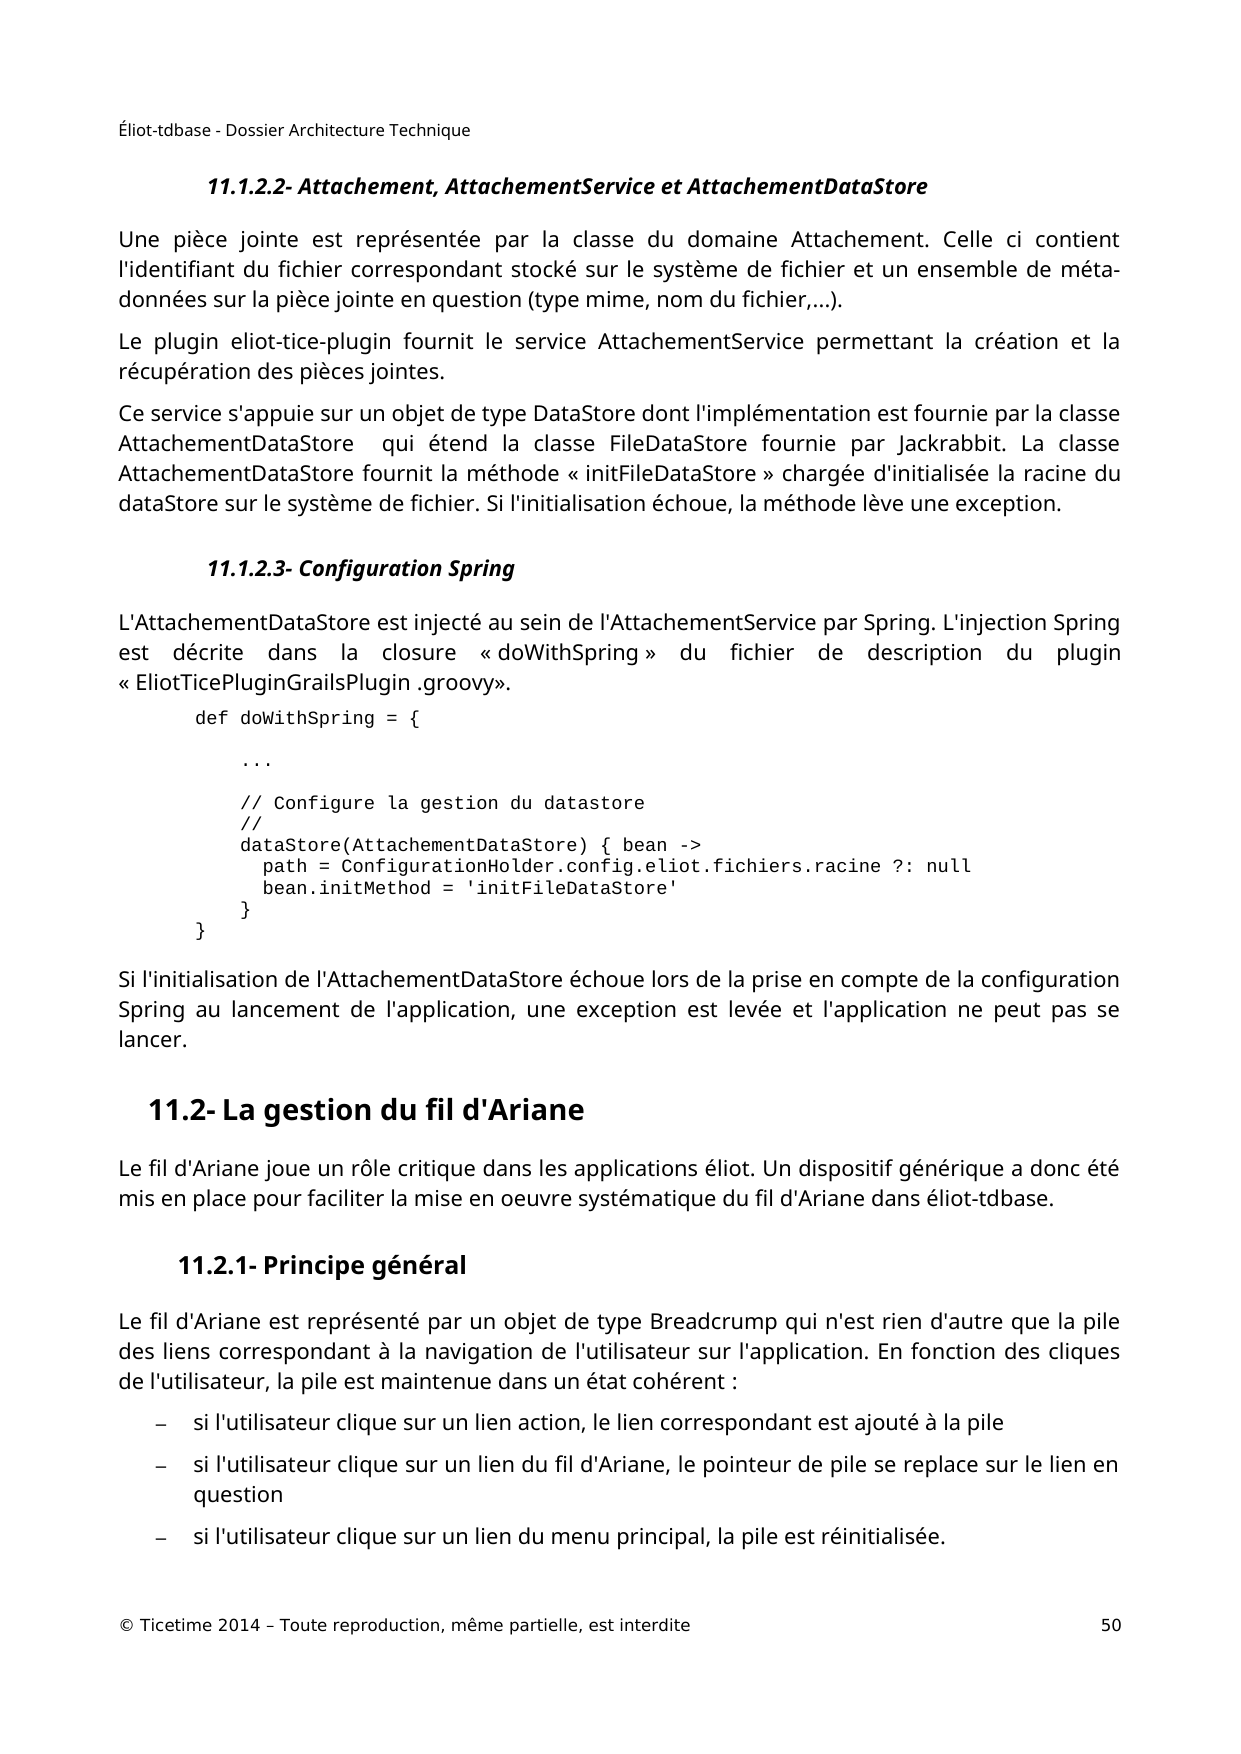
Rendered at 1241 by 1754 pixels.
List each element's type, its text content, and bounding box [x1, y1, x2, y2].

list si l'utilisateur clique sur un lien action, le lien correspondant est ajouté à la pile [156, 1407, 1122, 1437]
text // Configure la gestion du datastore [195, 794, 1122, 815]
text Le fil d'Ariane est représenté par un objet de type Breadcrump qui n'est rien d'autre que la pile des liens correspondant à la navigation de l'utilisateur sur l'application. En fonction des cliques de l'utilisateur, la pile est maintenue dans un état cohérent : [118, 1306, 1122, 1396]
subtitle Attachement, AttachementService et AttachementDataStore [118, 171, 1122, 201]
text } [195, 900, 1122, 921]
subtitle La gestion du fil d'Ariane [118, 1089, 1122, 1129]
text Une pièce jointe est représentée par la classe du domaine Attachement. Celle ci contient l'identifiant du fichier correspondant stocké sur le système de fichier et un ensemble de méta-données sur la pièce jointe en question (type mime, nom du fichier,...). [118, 224, 1122, 314]
text bean.initMethod = 'initFileDataStore' [195, 879, 1122, 900]
text Le plugin eliot-tice-plugin fournit le service AttachementService permettant la création et la récupération des pièces jointes. [118, 326, 1122, 386]
subtitle Configuration Spring [118, 553, 1122, 583]
text Ce service s'appuie sur un objet de type DataStore dont l'implémentation est fournie par la classe AttachementDataStore qui étend la classe FileDataStore fournie par Jackrabbit. La classe AttachementDataStore fournit la méthode « initFileDataStore » chargée d'initialisée la racine du dataStore sur le système de fichier. Si l'initialisation échoue, la méthode lève une exception. [118, 398, 1122, 518]
text // [195, 815, 1122, 836]
text path = ConfigurationHolder.config.eliot.fichiers.racine ?: null [195, 857, 1122, 879]
text Si l'initialisation de l'AttachementDataStore échoue lors de la prise en compte de la configuration Spring au lancement de l'application, une exception est levée et l'application ne peut pas se lancer. [118, 964, 1122, 1054]
text } [195, 921, 1122, 942]
text L'AttachementDataStore est injecté au sein de l'AttachementService par Spring. L'injection Spring est décrite dans la closure « doWithSpring » du fichier de description du plugin « EliotTicePluginGrailsPlugin .groovy». [118, 607, 1122, 697]
text dataStore(AttachementDataStore) { bean -> [195, 836, 1122, 857]
text Le fil d'Ariane joue un rôle critique dans les applications éliot. Un dispositif générique a donc été mis en place pour faciliter la mise en oeuvre systématique du fil d'Ariane dans éliot-tdbase. [118, 1152, 1122, 1212]
list si l'utilisateur clique sur un lien du fil d'Ariane, le pointeur de pile se replace sur le lien en question [156, 1449, 1122, 1509]
text def doWithSpring = { [195, 709, 1122, 730]
subtitle Principe général [118, 1248, 1122, 1282]
text ... [195, 751, 1122, 772]
list si l'utilisateur clique sur un lien du menu principal, la pile est réinitialisée. [156, 1521, 1122, 1551]
